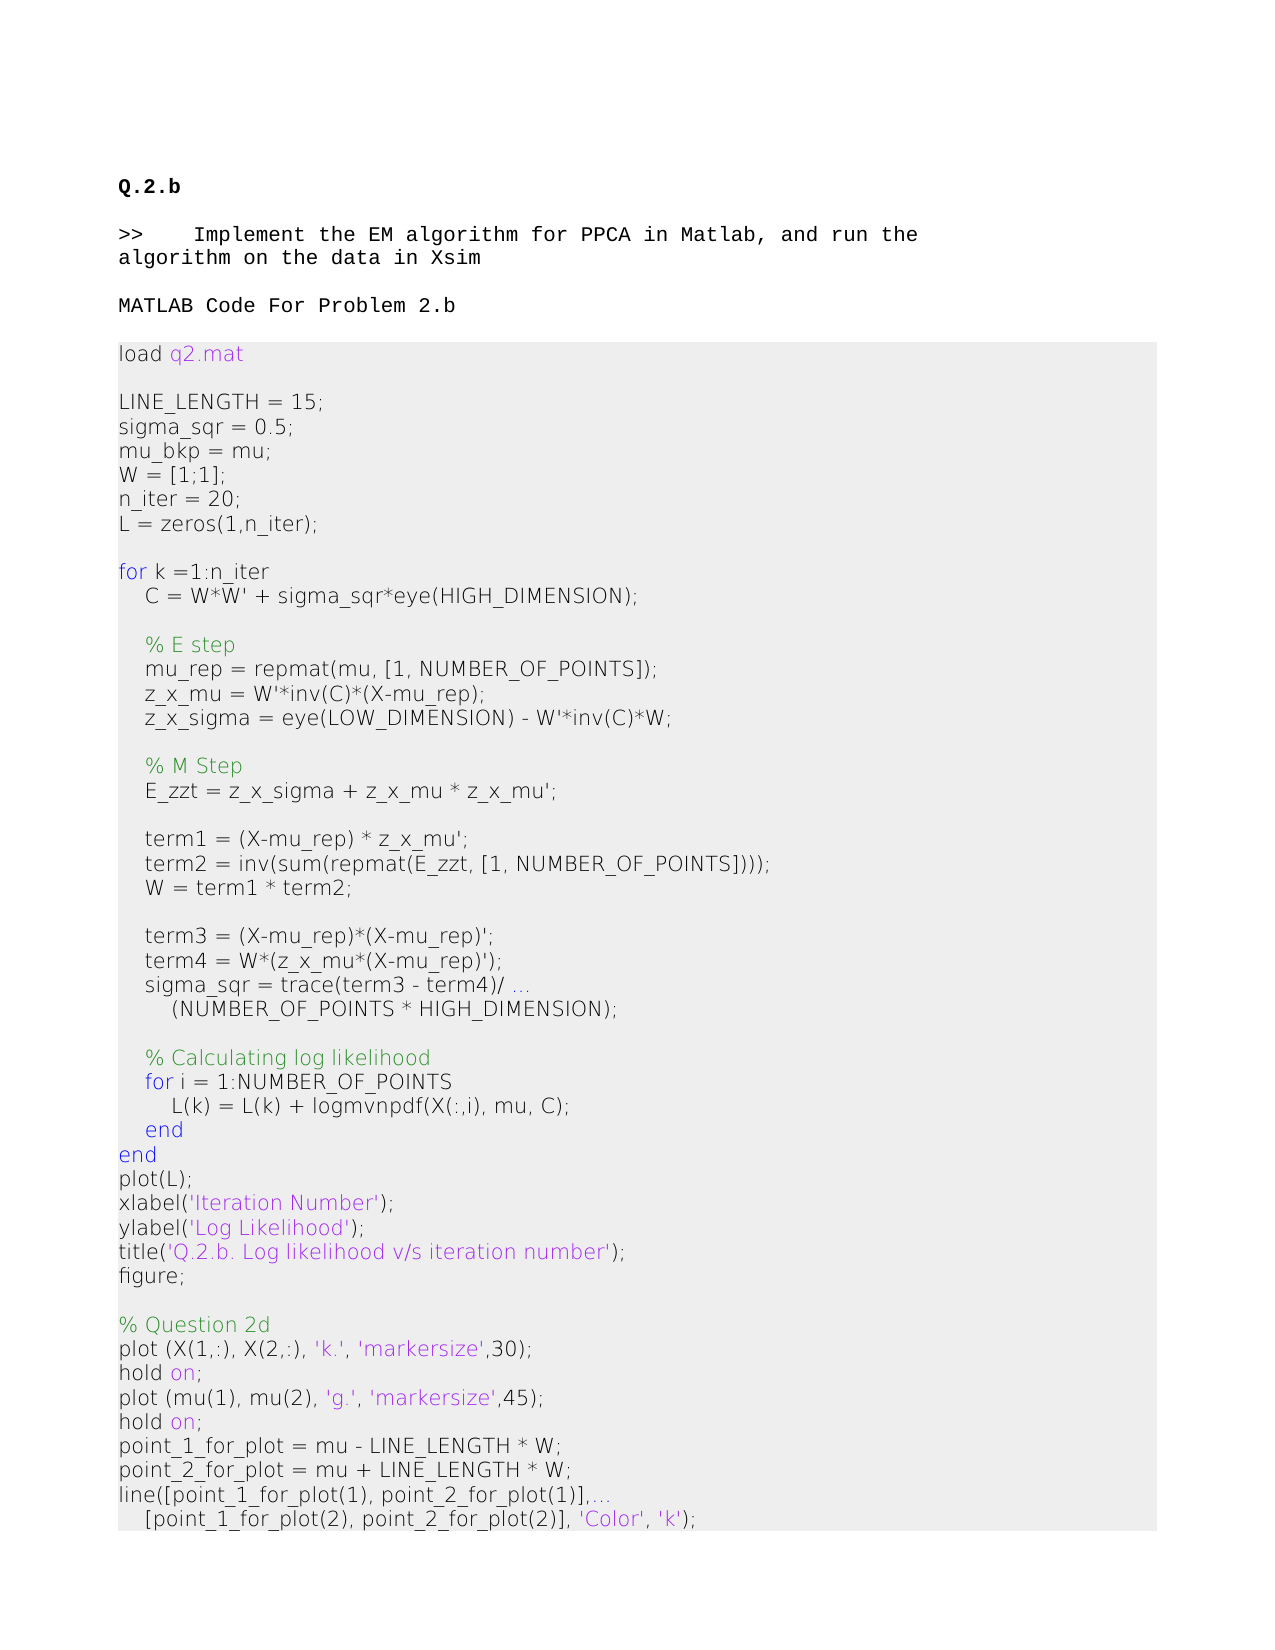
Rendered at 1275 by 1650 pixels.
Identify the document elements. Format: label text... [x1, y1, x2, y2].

text W = [1;1]; [118, 463, 1157, 487]
text for i = 1:NUMBER_OF_POINTS [118, 1070, 1157, 1094]
text % E step [118, 633, 1157, 657]
text xlabel('Iteration Number'); [118, 1191, 1157, 1216]
text for k =1:n_iter [118, 560, 1157, 584]
text end [118, 1118, 1157, 1143]
text L = zeros(1,n_iter); [118, 512, 1157, 536]
text term4 = W*(z_x_mu*(X-mu_rep)'); [118, 949, 1157, 973]
text ylabel('Log Likelihood'); [118, 1216, 1157, 1240]
text LINE_LENGTH = 15; [118, 390, 1157, 415]
text line([point_1_for_plot(1), point_2_for_plot(1)],... [118, 1483, 1157, 1507]
text (NUMBER_OF_POINTS * HIGH_DIMENSION); [118, 997, 1157, 1021]
text point_2_for_plot = mu + LINE_LENGTH * W; [118, 1458, 1157, 1483]
text >> Implement the EM algorithm for PPCA in Matlab, and run the [118, 224, 1157, 247]
text z_x_mu = W'*inv(C)*(X-mu_rep); [118, 682, 1157, 706]
text plot(L); [118, 1167, 1157, 1191]
text load q2.mat [118, 342, 1157, 366]
text Q.2.b [118, 176, 1157, 200]
text % Calculating log likelihood [118, 1046, 1157, 1070]
text z_x_sigma = eye(LOW_DIMENSION) - W'*inv(C)*W; [118, 706, 1157, 730]
text mu_rep = repmat(mu, [1, NUMBER_OF_POINTS]); [118, 657, 1157, 682]
text term2 = inv(sum(repmat(E_zzt, [1, NUMBER_OF_POINTS]))); [118, 852, 1157, 876]
text % Question 2d [118, 1313, 1157, 1337]
text sigma_sqr = 0.5; [118, 415, 1157, 439]
text algorithm on the data in Xsim [118, 247, 1157, 271]
text hold on; [118, 1361, 1157, 1386]
text plot (X(1,:), X(2,:), 'k.', 'markersize',30); [118, 1337, 1157, 1361]
text C = W*W' + sigma_sqr*eye(HIGH_DIMENSION); [118, 584, 1157, 609]
text sigma_sqr = trace(term3 - term4)/ ... [118, 973, 1157, 997]
text term3 = (X-mu_rep)*(X-mu_rep)'; [118, 924, 1157, 949]
text point_1_for_plot = mu - LINE_LENGTH * W; [118, 1434, 1157, 1458]
text MATLAB Code For Problem 2.b [118, 294, 1157, 318]
text mu_bkp = mu; [118, 439, 1157, 463]
text L(k) = L(k) + logmvnpdf(X(:,i), mu, C); [118, 1094, 1157, 1118]
text title('Q.2.b. Log likelihood v/s iteration number'); [118, 1240, 1157, 1264]
text E_zzt = z_x_sigma + z_x_mu * z_x_mu'; [118, 779, 1157, 803]
text hold on; [118, 1410, 1157, 1434]
text W = term1 * term2; [118, 876, 1157, 900]
text term1 = (X-mu_rep) * z_x_mu'; [118, 827, 1157, 852]
text end [118, 1143, 1157, 1167]
text n_iter = 20; [118, 487, 1157, 512]
text figure; [118, 1264, 1157, 1288]
text plot (mu(1), mu(2), 'g.', 'markersize',45); [118, 1386, 1157, 1410]
text [point_1_for_plot(2), point_2_for_plot(2)], 'Color', 'k'); [118, 1507, 1157, 1531]
text % M Step [118, 754, 1157, 779]
